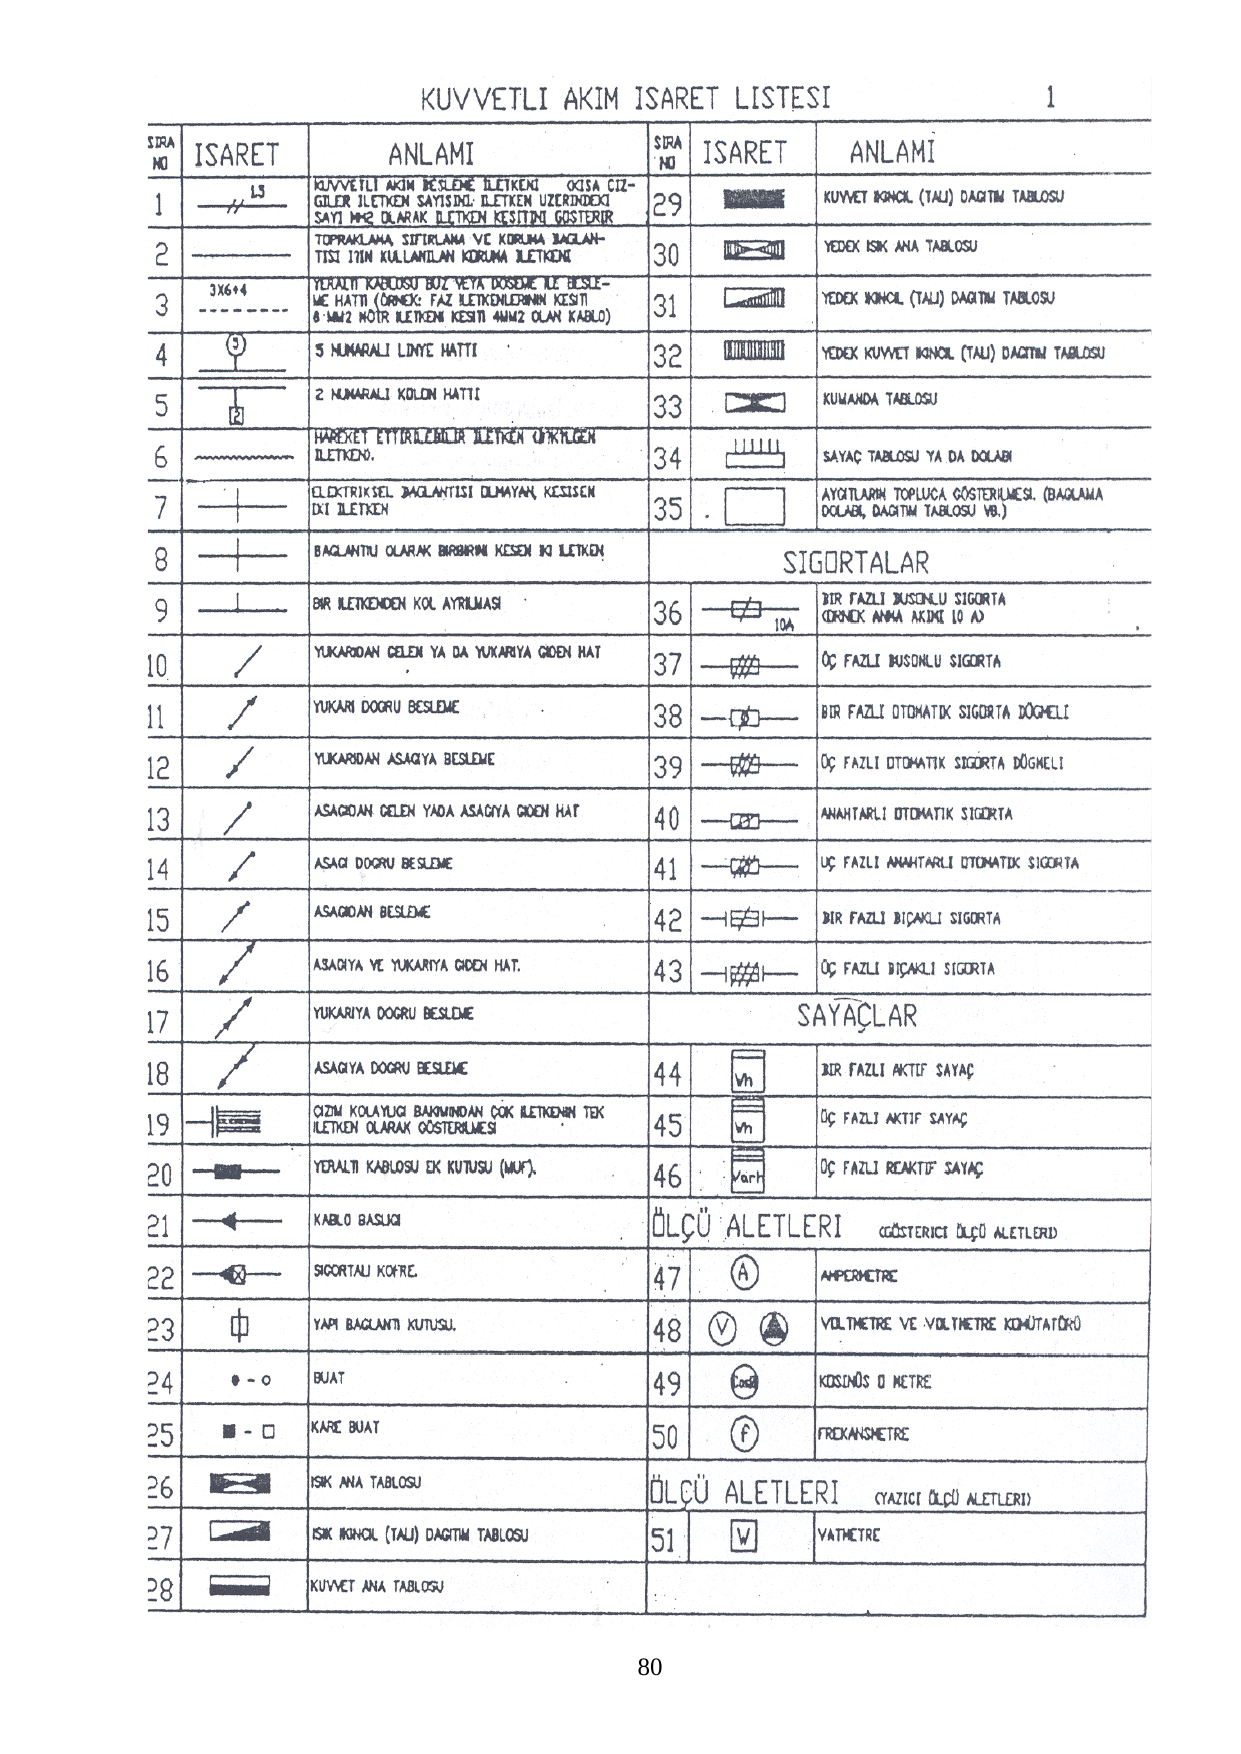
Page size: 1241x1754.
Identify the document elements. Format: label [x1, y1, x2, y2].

picture [147, 76, 1152, 1628]
